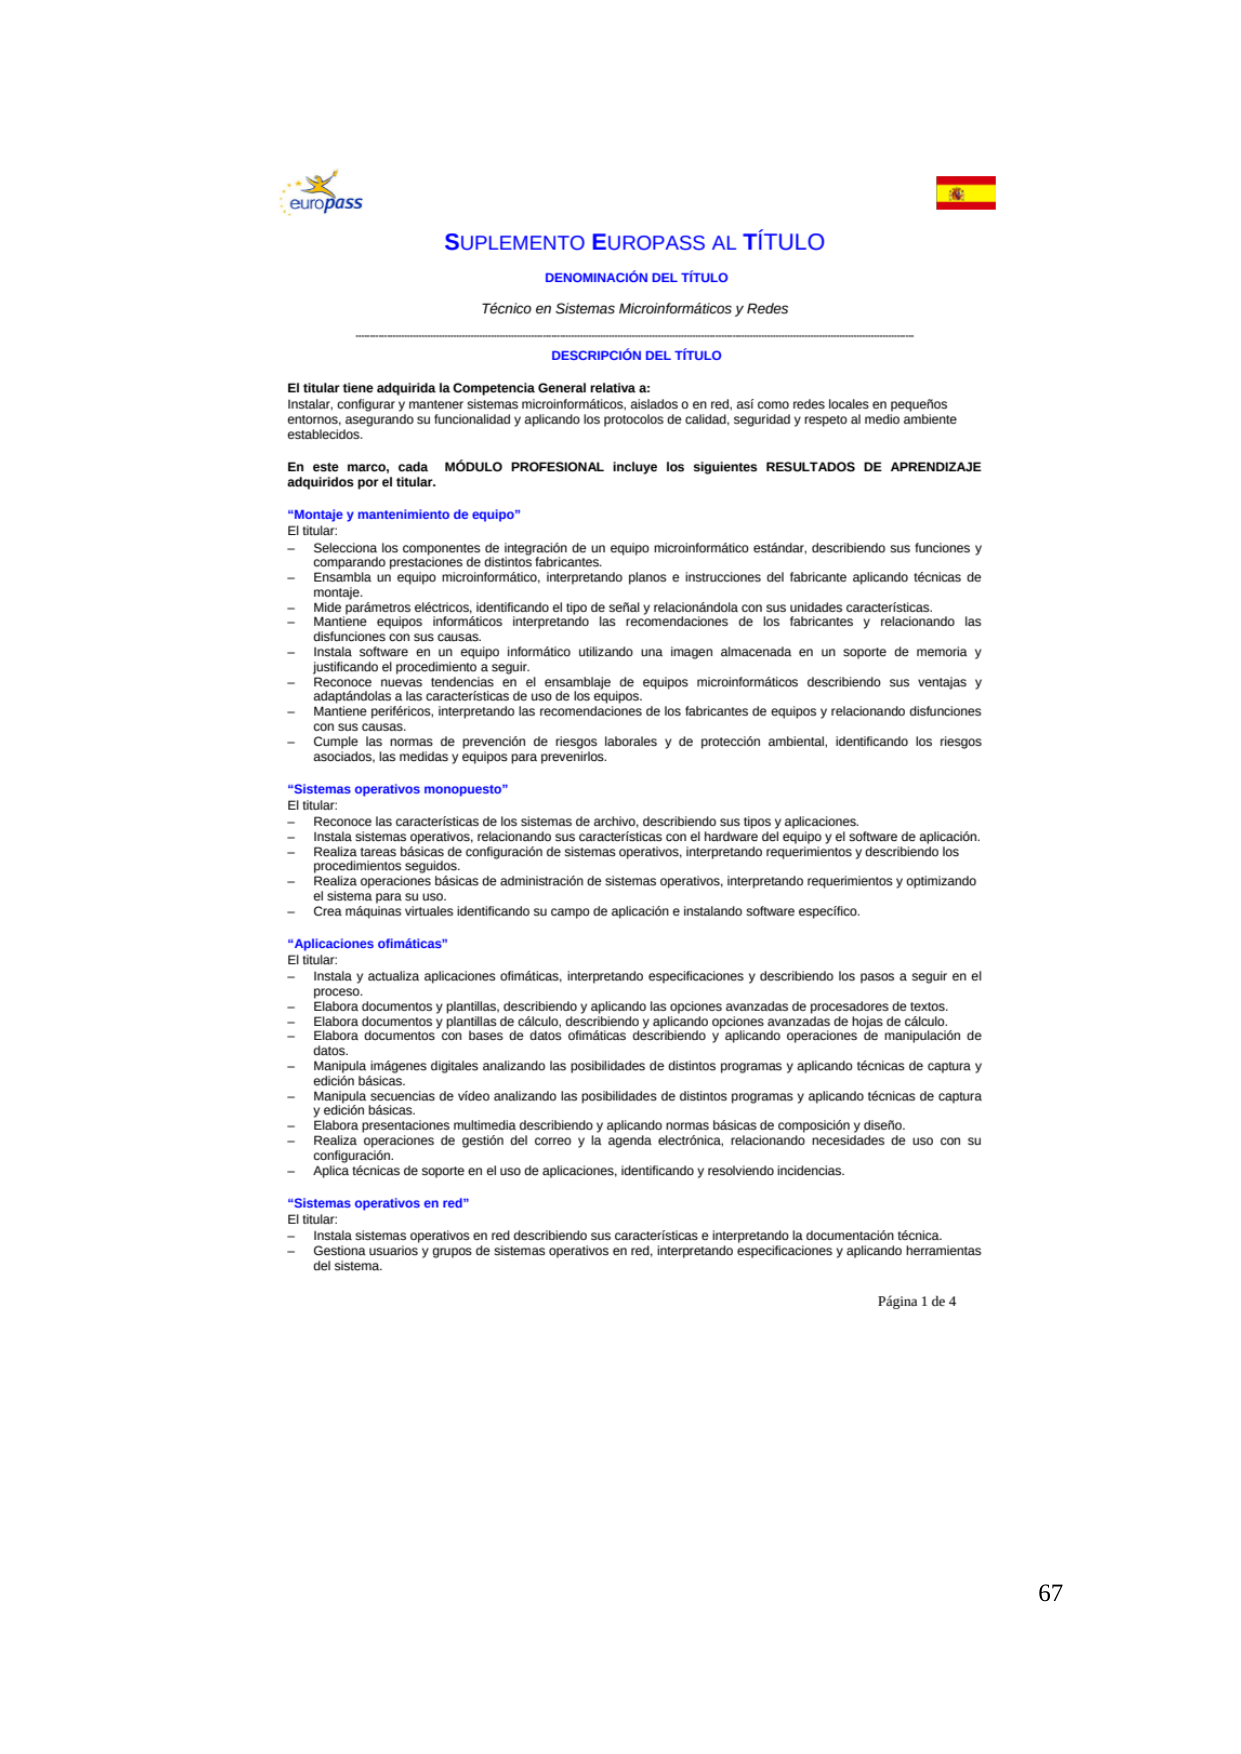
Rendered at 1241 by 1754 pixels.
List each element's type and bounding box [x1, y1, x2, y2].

picture [206, 147, 1063, 1360]
